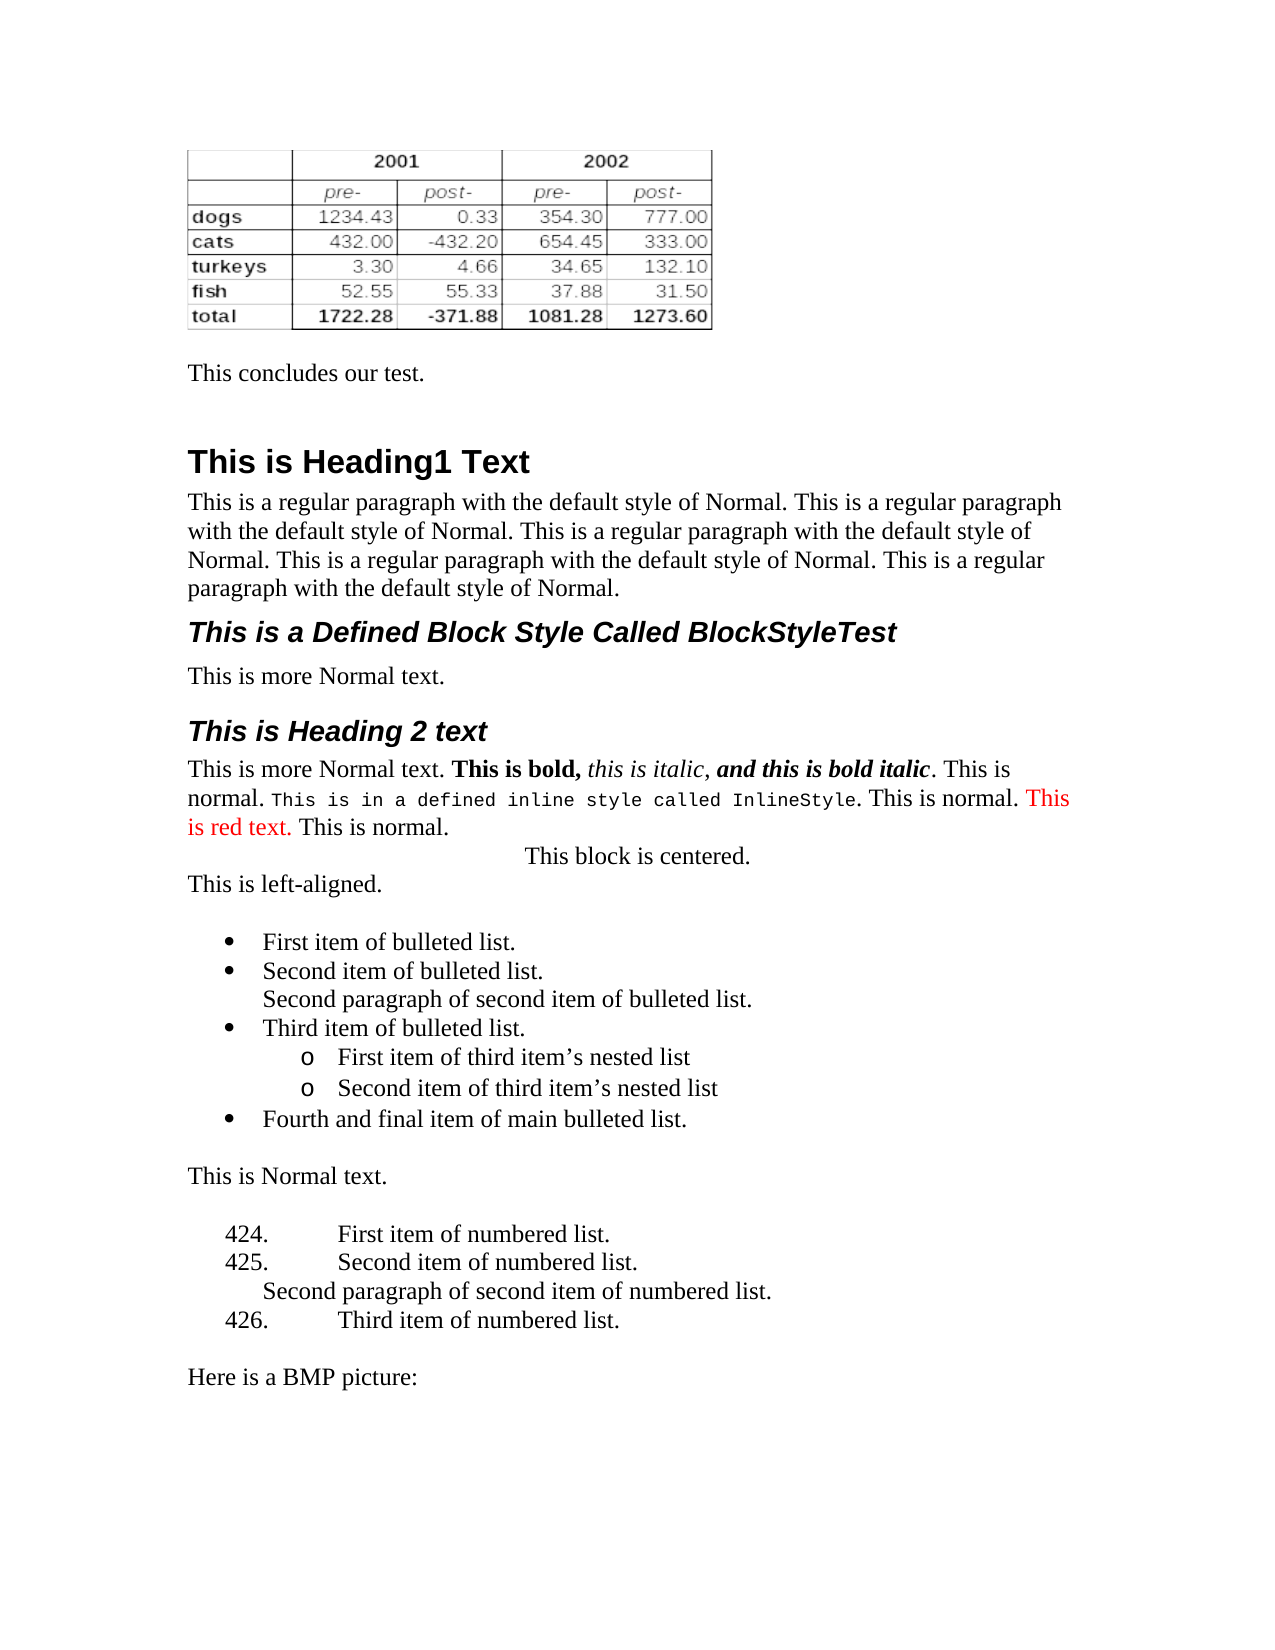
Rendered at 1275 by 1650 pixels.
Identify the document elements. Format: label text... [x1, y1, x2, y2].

list First item of bulleted list. [225, 927, 1087, 956]
list Fourth and final item of main bulleted list. [225, 1104, 1087, 1132]
subtitle This is Heading1 Text [187, 442, 1087, 481]
text This is more Normal text. [187, 661, 1087, 689]
list First item of third item’s nested list [300, 1042, 1087, 1073]
text This is Normal text. [187, 1161, 1087, 1190]
text Here is a BMP picture: [187, 1362, 1087, 1391]
subtitle This is Heading 2 text [187, 714, 1087, 748]
text This is a Defined Block Style Called BlockStyleTest [187, 615, 1087, 648]
text This is left-aligned. [187, 869, 1087, 898]
text This concludes our test. [187, 358, 1087, 387]
list Third item of bulleted list. [225, 1013, 1087, 1042]
list Second item of third item’s nested list [300, 1073, 1087, 1104]
text Second paragraph of second item of bulleted list. [262, 984, 1087, 1013]
list Second item of bulleted list. [225, 956, 1087, 984]
text This block is centered. [187, 841, 1087, 869]
text This is more Normal text. This is bold, this is italic, and this is bold italic. This is normal. This is in a defined inline style called InlineStyle. This is normal. This is red text. This is normal. [187, 754, 1087, 841]
list Second item of numbered list. [225, 1247, 1087, 1276]
text Second paragraph of second item of numbered list. [262, 1276, 1087, 1305]
list Third item of numbered list. [225, 1305, 1087, 1334]
list First item of numbered list. [225, 1219, 1087, 1247]
text This is a regular paragraph with the default style of Normal. This is a regular paragraph with the default style of Normal. This is a regular paragraph with the default style of Normal. This is a regular paragraph with the default style of Normal. This is a regular paragraph with the default style of Normal. [187, 487, 1087, 602]
